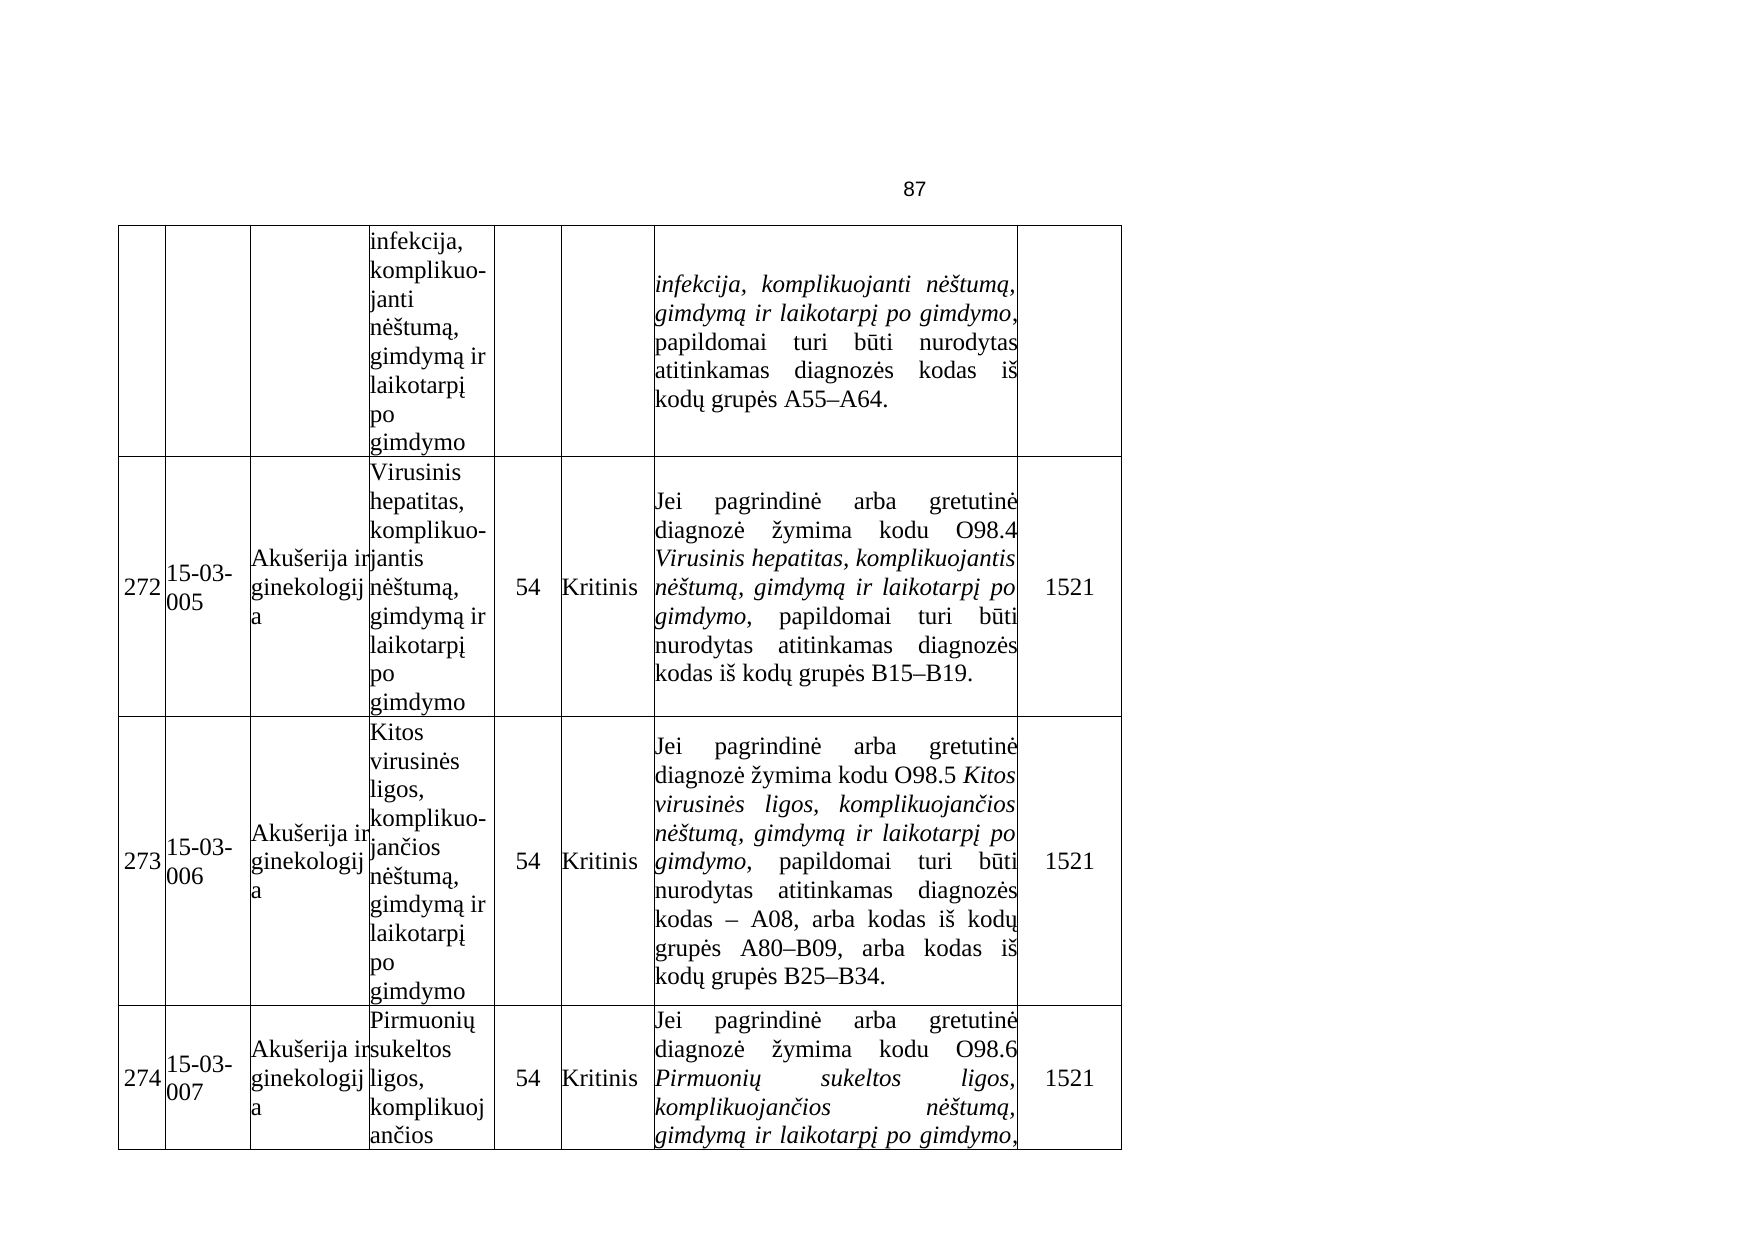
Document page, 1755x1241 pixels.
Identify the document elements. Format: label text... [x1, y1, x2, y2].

table_cell Virusinis hepatitas, komplikuo-jantis nėštumą, gimdymą ir laikotarpį po gimdymo [370, 457, 494, 716]
table_cell 15-03-005 [166, 457, 250, 716]
table_cell [1018, 226, 1121, 456]
table_cell 15-03-006 [166, 717, 250, 1004]
table_cell [562, 226, 654, 456]
table_cell infekcija, komplikuojanti nėštumą, gimdymą ir laikotarpį po gimdymo, papildomai turi būti nurodytas atitinkamas diagnozės kodas iš kodų grupės A55–A64. [655, 226, 1017, 456]
table_cell 1521 [1018, 717, 1121, 1004]
table_cell infekcija, komplikuo-janti nėštumą, gimdymą ir laikotarpį po gimdymo [370, 226, 494, 456]
table_cell 272 [119, 457, 165, 716]
table_cell Akušerija ir ginekologija [251, 1006, 369, 1149]
table_cell [495, 226, 561, 456]
table_cell Jei pagrindinė arba gretutinė diagnozė žymima kodu O98.6 Pirmuonių sukeltos ligos, komplikuojančios nėštumą, gimdymą ir laikotarpį po gimdymo, [655, 1006, 1017, 1149]
table_cell [251, 226, 369, 456]
table_cell Kritinis [562, 717, 654, 1004]
table_cell Jei pagrindinė arba gretutinė diagnozė žymima kodu O98.5 Kitos virusinės ligos, komplikuojančios nėštumą, gimdymą ir laikotarpį po gimdymo, papildomai turi būti nurodytas atitinkamas diagnozės kodas – A08, arba kodas iš kodų grupės A80–B09, arba kodas iš kodų grupės B25–B34. [655, 717, 1017, 1004]
table_cell Kritinis [562, 1006, 654, 1149]
table_cell Akušerija ir ginekologija [251, 457, 369, 716]
table_cell 54 [495, 457, 561, 716]
table_cell 15-03-007 [166, 1006, 250, 1149]
table_cell 274 [119, 1006, 165, 1149]
table_cell 54 [495, 717, 561, 1004]
table_cell [119, 226, 165, 456]
table_cell 273 [119, 717, 165, 1004]
table_cell Kritinis [562, 457, 654, 716]
table_cell Kitos virusinės ligos, komplikuo-jančios nėštumą, gimdymą ir laikotarpį po gimdymo [370, 717, 494, 1004]
table_cell 1521 [1018, 1006, 1121, 1149]
table_cell 54 [495, 1006, 561, 1149]
table_cell Jei pagrindinė arba gretutinė diagnozė žymima kodu O98.4 Virusinis hepatitas, komplikuojantis nėštumą, gimdymą ir laikotarpį po gimdymo, papildomai turi būti nurodytas atitinkamas diagnozės kodas iš kodų grupės B15–B19. [655, 457, 1017, 716]
table_cell [166, 226, 250, 456]
table_cell 1521 [1018, 457, 1121, 716]
table_cell Pirmuonių sukeltos ligos, komplikuojančios [370, 1006, 494, 1149]
table_cell Akušerija ir ginekologija [251, 717, 369, 1004]
